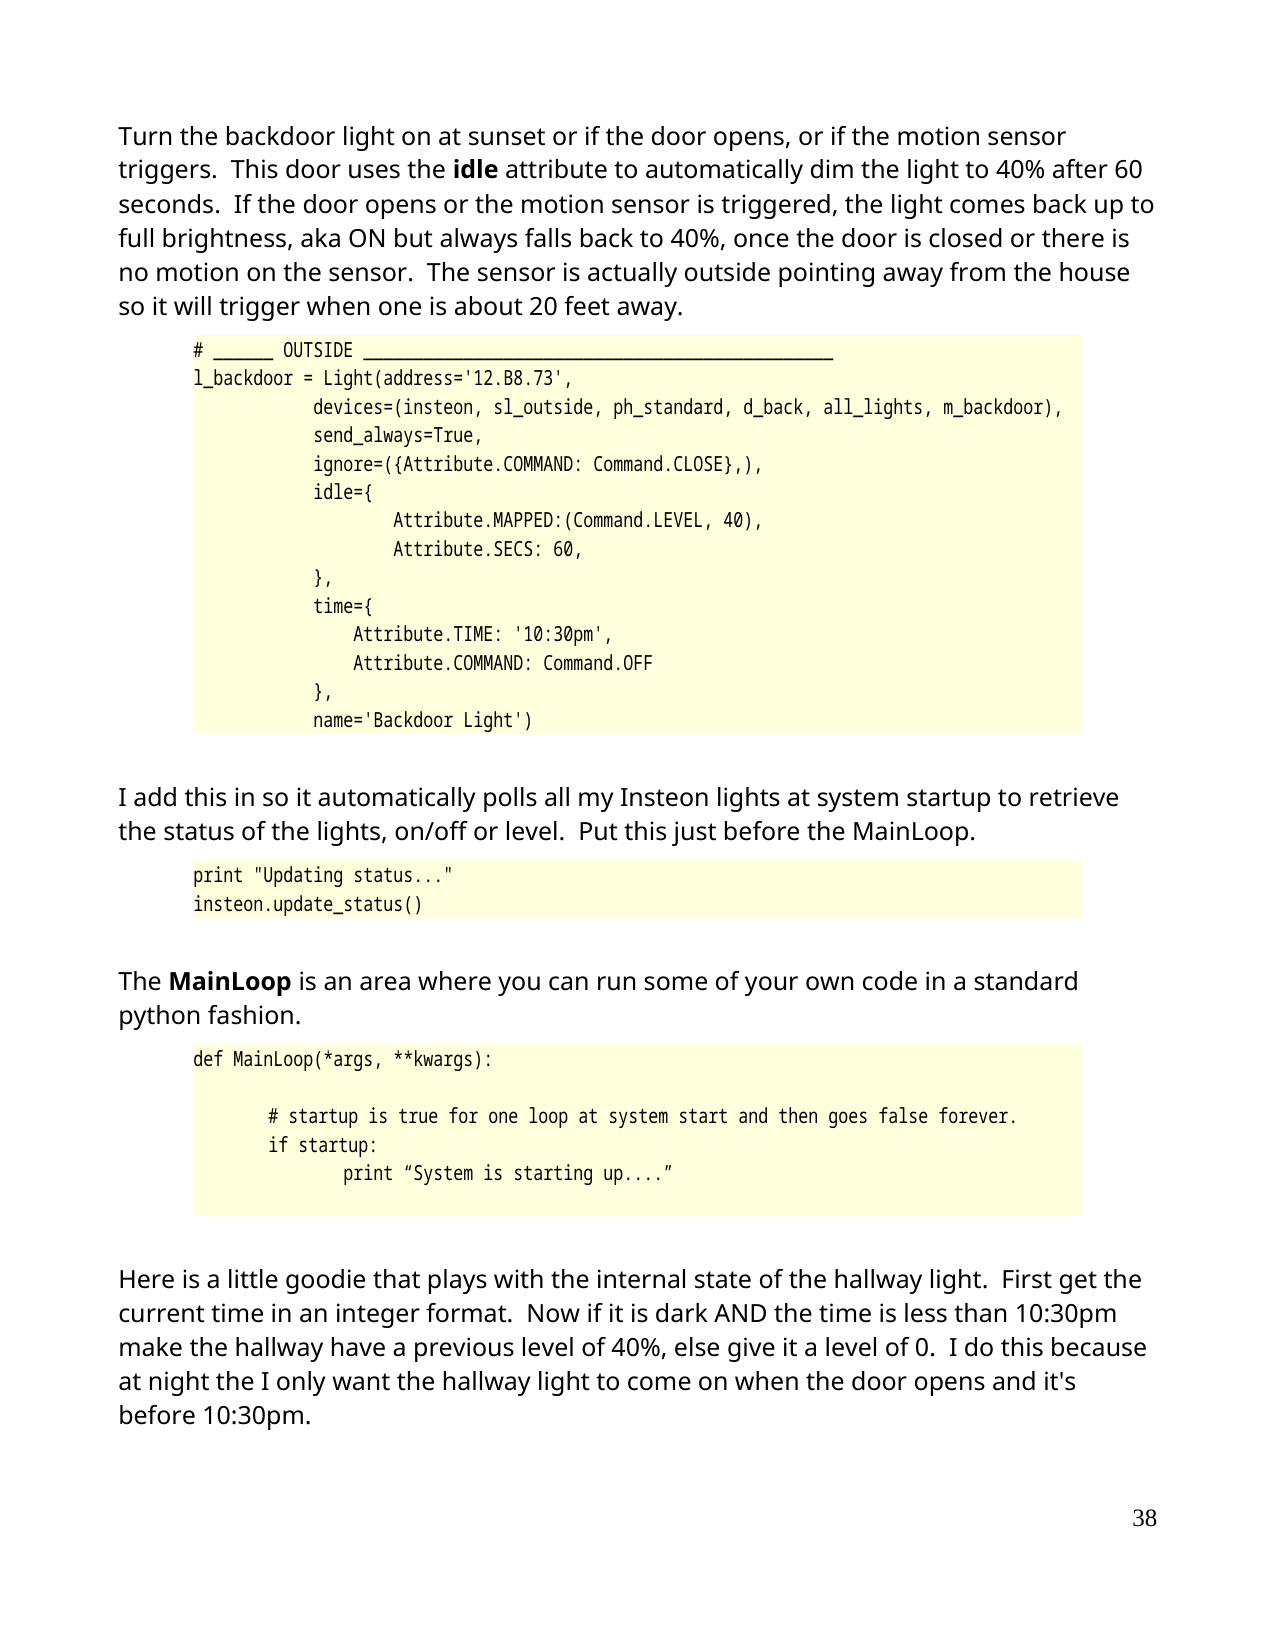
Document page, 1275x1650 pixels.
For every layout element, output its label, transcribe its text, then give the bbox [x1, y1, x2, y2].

text insteon.update_status() [193, 889, 1082, 917]
text # startup is true for one loop at system start and then goes false forever. [193, 1101, 1082, 1130]
text Attribute.MAPPED:(Command.LEVEL, 40), [193, 506, 1082, 534]
text Attribute.TIME: '10:30pm', [193, 619, 1082, 648]
text name='Backdoor Light') [193, 705, 1082, 733]
text }, [193, 562, 1082, 591]
text send_always=True, [193, 420, 1082, 449]
text if startup: [193, 1130, 1082, 1158]
text The MainLoop is an area where you can run some of your own code in a standard python fashion. [118, 964, 1157, 1032]
text idle={ [193, 477, 1082, 506]
text print “System is starting up....” [193, 1158, 1082, 1187]
text l_backdoor = Light(address='12.B8.73', [193, 363, 1082, 392]
text time={ [193, 591, 1082, 619]
text def MainLoop(*args, **kwargs): [193, 1044, 1082, 1073]
text Here is a little goodie that plays with the internal state of the hallway light. First get the current time in an integer format. Now if it is dark AND the time is less than 10:30pm make the hallway have a previous level of 40%, else give it a level of 0. I do this because at night the I only want the hallway light to come on when the door opens and it's before 10:30pm. [118, 1262, 1157, 1432]
text ignore=({Attribute.COMMAND: Command.CLOSE},), [193, 449, 1082, 477]
text Attribute.SECS: 60, [193, 534, 1082, 562]
text devices=(insteon, sl_outside, ph_standard, d_back, all_lights, m_backdoor), [193, 392, 1082, 420]
text Turn the backdoor light on at sunset or if the door opens, or if the motion sensor triggers. This door uses the idle attribute to automatically dim the light to 40% after 60 seconds. If the door opens or the motion sensor is triggered, the light comes back up to full brightness, aka ON but always falls back to 40%, once the door is closed or there is no motion on the sensor. The sensor is actually outside pointing away from the house so it will trigger when one is about 20 feet away. [118, 118, 1157, 322]
text }, [193, 676, 1082, 705]
text print "Updating status..." [193, 860, 1082, 889]
text # ______ OUTSIDE _______________________________________________ [193, 335, 1082, 363]
text I add this in so it automatically polls all my Insteon lights at system startup to retrieve the status of the lights, on/off or level. Put this just before the MainLoop. [118, 780, 1157, 848]
text Attribute.COMMAND: Command.OFF [193, 648, 1082, 676]
